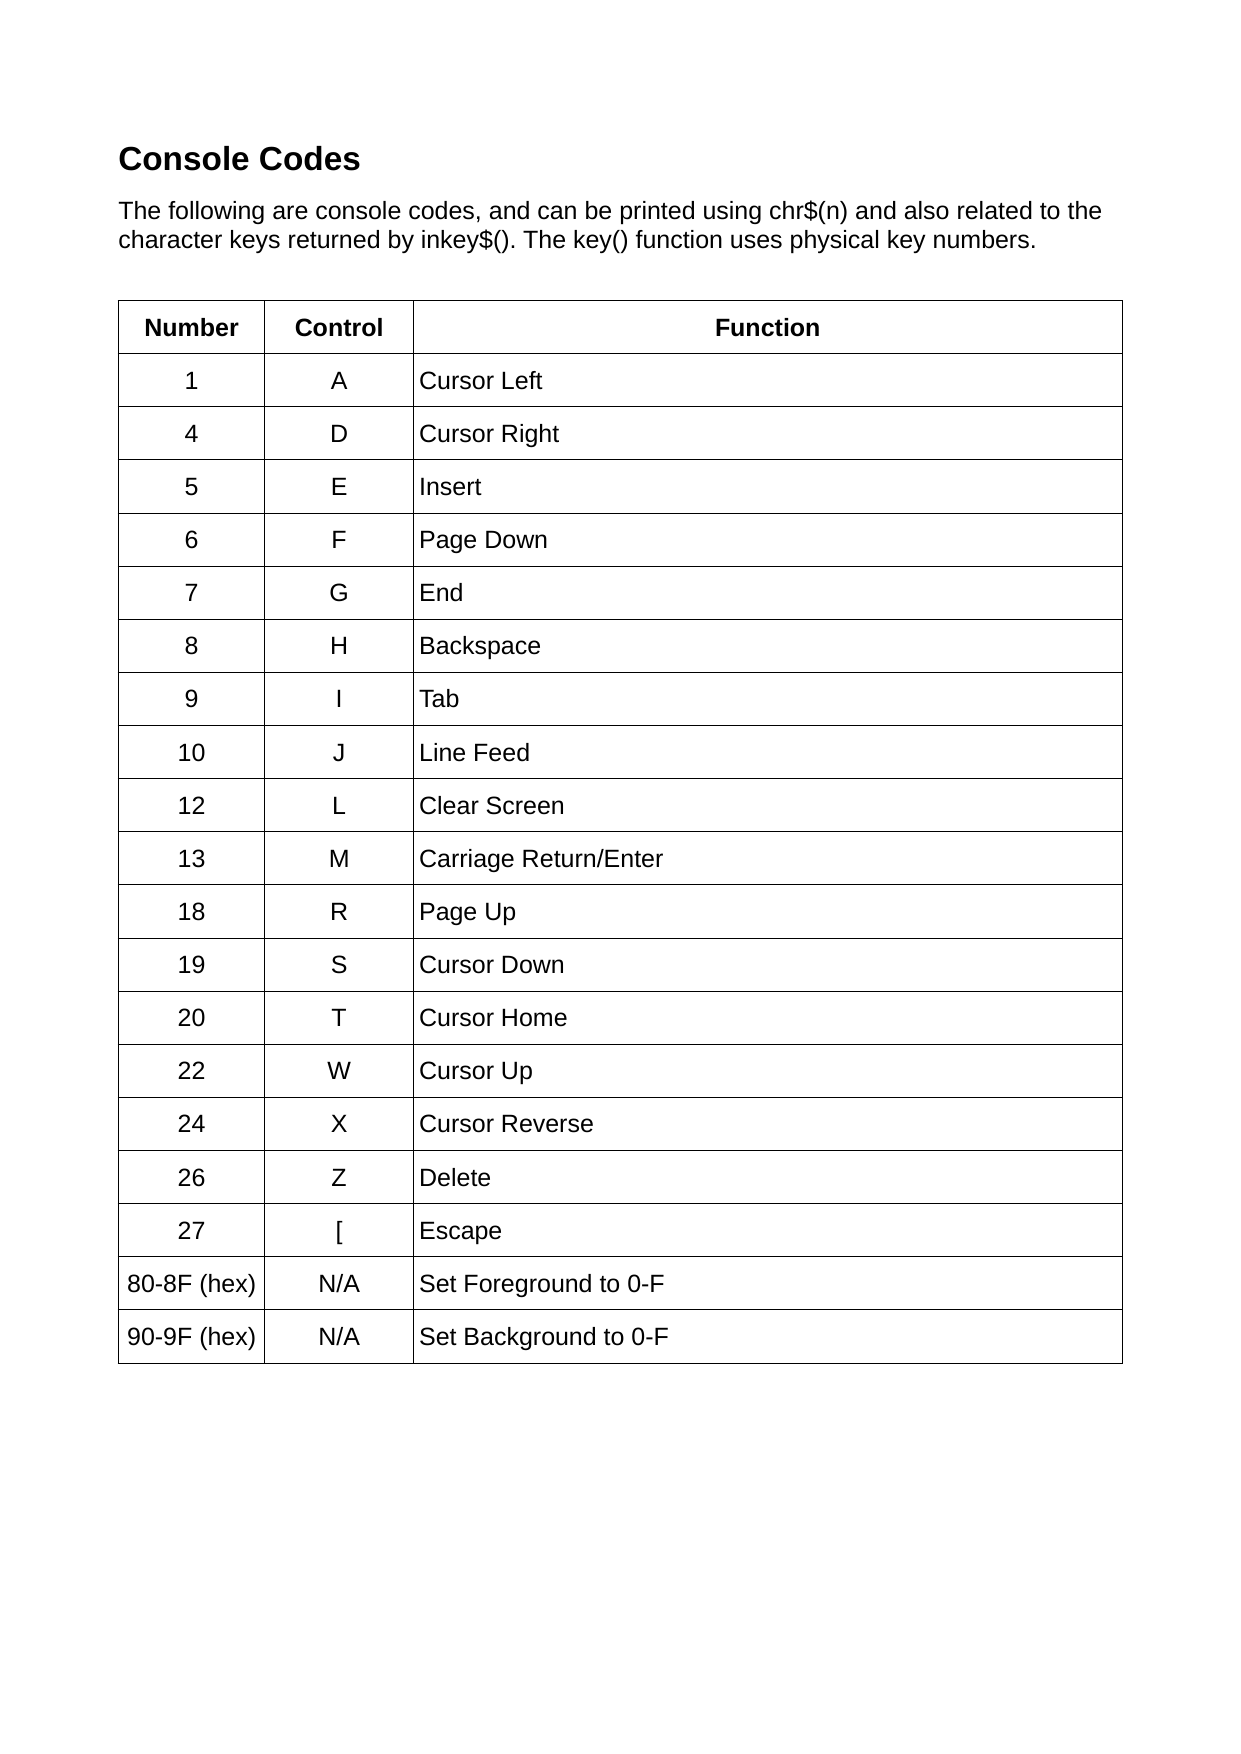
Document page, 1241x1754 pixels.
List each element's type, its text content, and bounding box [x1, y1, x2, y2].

table_cell X [265, 1098, 413, 1150]
table_cell M [265, 832, 413, 884]
table_cell Carriage Return/Enter [414, 832, 1122, 884]
table_cell Cursor Down [414, 939, 1122, 991]
table_cell E [265, 460, 413, 512]
table_cell Cursor Right [414, 407, 1122, 459]
table_header Number [119, 301, 264, 353]
table_cell 26 [119, 1151, 264, 1203]
table_cell 4 [119, 407, 264, 459]
table_cell Page Up [414, 885, 1122, 937]
table_cell 8 [119, 620, 264, 672]
table_cell Backspace [414, 620, 1122, 672]
table_cell F [265, 514, 413, 566]
table_cell G [265, 567, 413, 619]
table_cell 27 [119, 1204, 264, 1256]
table_cell D [265, 407, 413, 459]
table_cell I [265, 673, 413, 725]
table_cell R [265, 885, 413, 937]
table_cell Cursor Home [414, 992, 1122, 1044]
table_cell 9 [119, 673, 264, 725]
table_cell Set Background to 0-F [414, 1310, 1122, 1362]
text The following are console codes, and can be printed using chr$(n) and also related to the character keys returned by inkey$(). The key() function uses physical key numbers. [118, 196, 1122, 253]
table_cell W [265, 1045, 413, 1097]
table_cell Tab [414, 673, 1122, 725]
table_cell Page Down [414, 514, 1122, 566]
table_cell Set Foreground to 0-F [414, 1257, 1122, 1309]
table_cell Clear Screen [414, 779, 1122, 831]
table_cell A [265, 354, 413, 406]
table_cell 12 [119, 779, 264, 831]
table_cell Delete [414, 1151, 1122, 1203]
table_cell Cursor Reverse [414, 1098, 1122, 1150]
table_cell Escape [414, 1204, 1122, 1256]
table_cell 10 [119, 726, 264, 778]
table_cell S [265, 939, 413, 991]
table_cell 5 [119, 460, 264, 512]
table_cell T [265, 992, 413, 1044]
subtitle Console Codes [118, 139, 1122, 177]
table_cell L [265, 779, 413, 831]
table_cell H [265, 620, 413, 672]
table_cell 22 [119, 1045, 264, 1097]
table_cell 90-9F (hex) [119, 1310, 264, 1362]
table_cell 80-8F (hex) [119, 1257, 264, 1309]
table_cell Insert [414, 460, 1122, 512]
table_cell 19 [119, 939, 264, 991]
table_cell N/A [265, 1257, 413, 1309]
table_cell J [265, 726, 413, 778]
table_cell Cursor Up [414, 1045, 1122, 1097]
table_cell Z [265, 1151, 413, 1203]
table_cell End [414, 567, 1122, 619]
table_cell 24 [119, 1098, 264, 1150]
table_cell 6 [119, 514, 264, 566]
table_cell 20 [119, 992, 264, 1044]
table_cell [ [265, 1204, 413, 1256]
table_cell N/A [265, 1310, 413, 1362]
table_cell 1 [119, 354, 264, 406]
table_cell 13 [119, 832, 264, 884]
table_header Control [265, 301, 413, 353]
table_cell 18 [119, 885, 264, 937]
table_cell Cursor Left [414, 354, 1122, 406]
table_cell Line Feed [414, 726, 1122, 778]
table_cell 7 [119, 567, 264, 619]
table_header Function [414, 301, 1122, 353]
